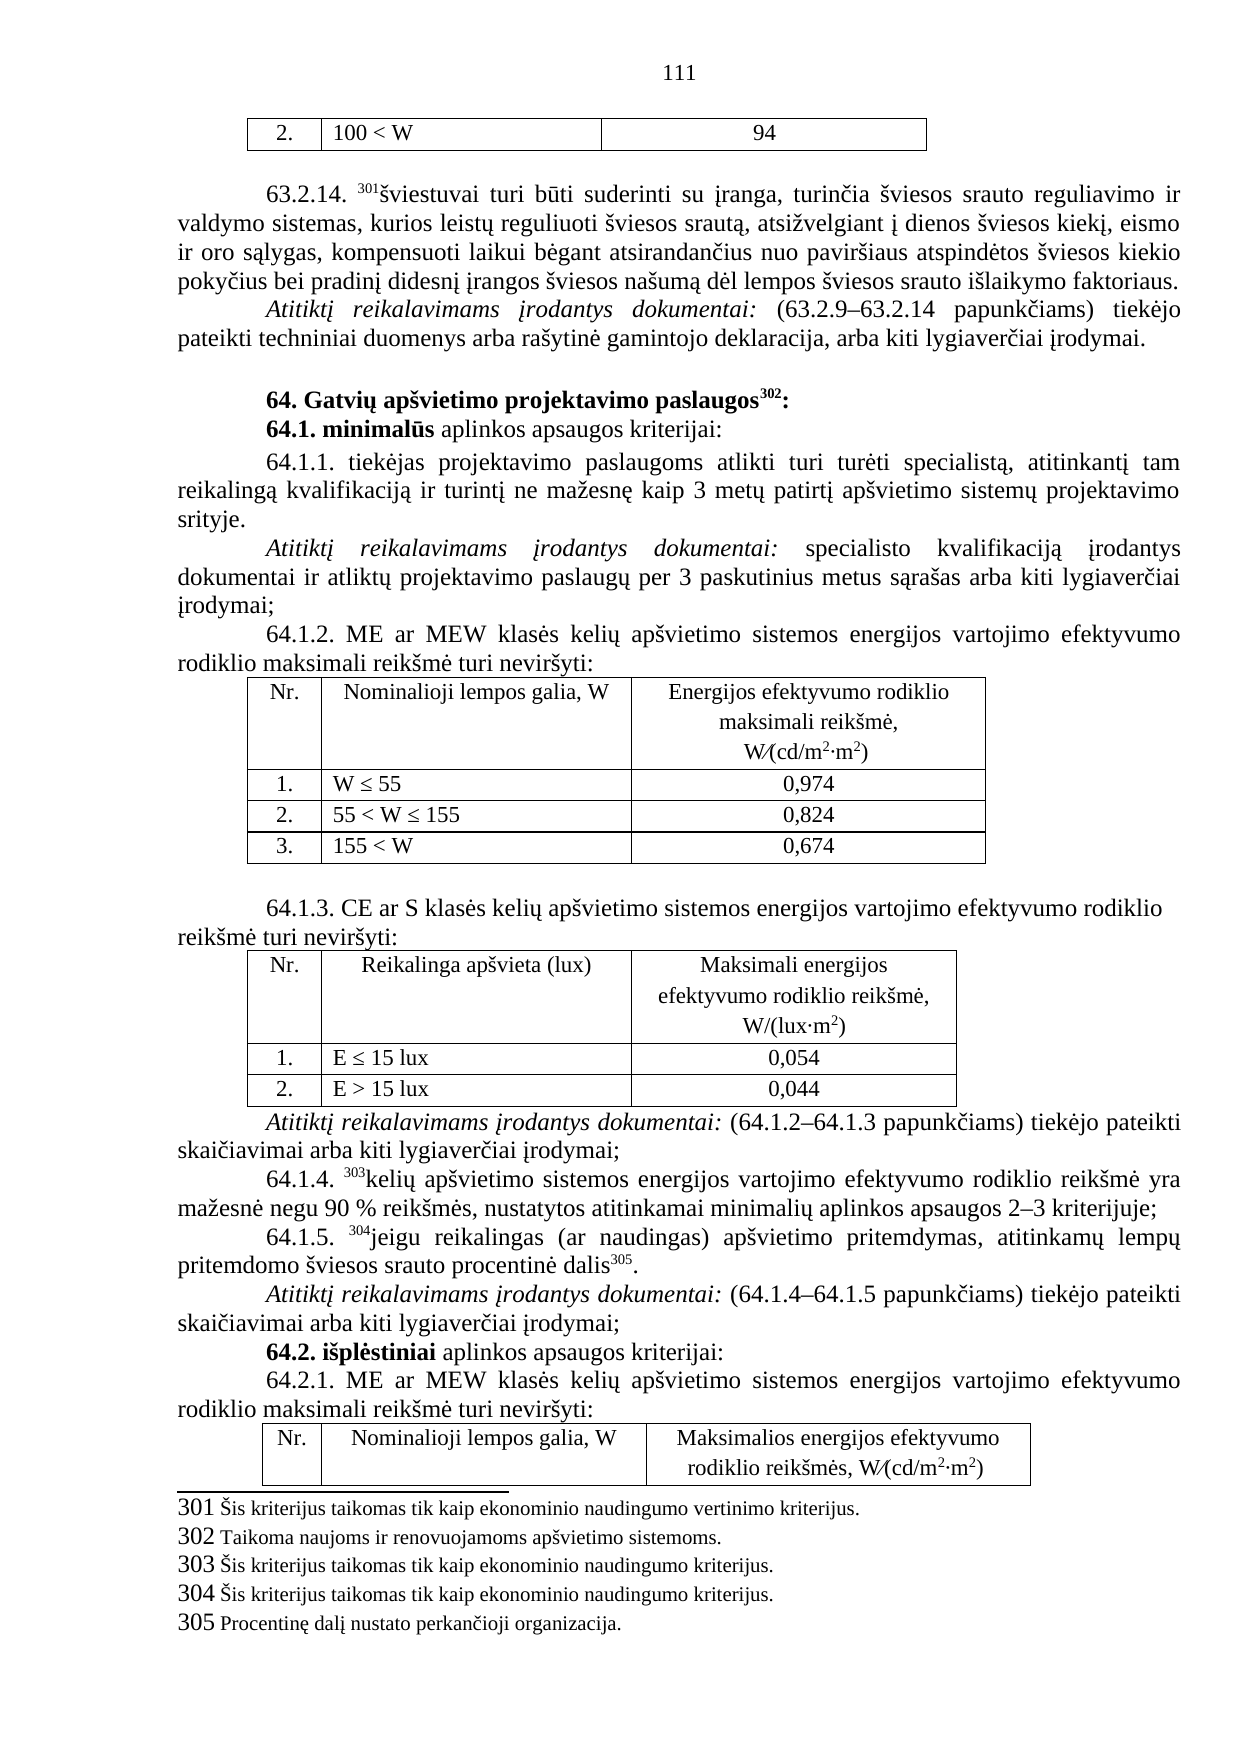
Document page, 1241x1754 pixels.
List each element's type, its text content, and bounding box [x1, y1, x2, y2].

text 64.1. minimalūs aplinkos apsaugos kriterijai: [177, 414, 1181, 443]
table_cell 155 < W [322, 833, 631, 863]
text 64.1.4. kelių apšvietimo sistemos energijos vartojimo efektyvumo rodiklio reikšmė yra mažesnė negu 90 % reikšmės, nustatytos atitinkamai minimalių aplinkos apsaugos 2–3 kriterijuje; [177, 1164, 1181, 1222]
text Taikoma naujoms ir renovuojamoms apšvietimo sistemoms. [177, 1521, 1181, 1549]
text 64.2. išplėstiniai aplinkos apsaugos kriterijai: [177, 1337, 1181, 1366]
text 64.1.3. CE ar S klasės kelių apšvietimo sistemos energijos vartojimo efektyvumo rodiklio reikšmė turi neviršyti: [177, 893, 1181, 950]
table_header Reikalinga apšvieta (lux) [322, 951, 631, 1042]
table_cell E ≤ 15 lux [322, 1044, 631, 1074]
text Atitiktį reikalavimams įrodantys dokumentai: specialisto kvalifikaciją įrodantys dokumentai ir atliktų projektavimo paslaugų per 3 paskutinius metus sąrašas arba kiti lygiaverčiai įrodymai; [177, 533, 1181, 619]
table_cell W ≤ 55 [322, 770, 631, 800]
table_cell 2. [248, 119, 321, 150]
table_cell 0,054 [632, 1044, 956, 1074]
text 64.1.5. jeigu reikalingas (ar naudingas) apšvietimo pritemdymas, atitinkamų lempų pritemdomo šviesos srauto procentinė dalis. [177, 1222, 1181, 1279]
text 63.2.14. šviestuvai turi būti suderinti su įranga, turinčia šviesos srauto reguliavimo ir valdymo sistemas, kurios leistų reguliuoti šviesos srautą, atsižvelgiant į dienos šviesos kiekį, eismo ir oro sąlygas, kompensuoti laikui bėgant atsirandančius nuo paviršiaus atspindėtos šviesos kiekio pokyčius bei pradinį didesnį įrangos šviesos našumą dėl lempos šviesos srauto išlaikymo faktoriaus. [177, 179, 1181, 294]
text 64. Gatvių apšvietimo projektavimo paslaugos: [177, 385, 1181, 414]
table_header Nominalioji lempos galia, W [322, 678, 631, 769]
table_cell 0,044 [632, 1075, 956, 1106]
text Atitiktį reikalavimams įrodantys dokumentai: (64.1.2–64.1.3 papunkčiams) tiekėjo pateikti skaičiavimai arba kiti lygiaverčiai įrodymai; [177, 1107, 1181, 1164]
text Atitiktį reikalavimams įrodantys dokumentai: (64.1.4–64.1.5 papunkčiams) tiekėjo pateikti skaičiavimai arba kiti lygiaverčiai įrodymai; [177, 1279, 1181, 1337]
table_header Nr. [248, 951, 321, 1042]
table_cell 3. [248, 833, 321, 863]
text 64.1.2. ME ar MEW klasės kelių apšvietimo sistemos energijos vartojimo efektyvumo rodiklio maksimali reikšmė turi neviršyti: [177, 619, 1181, 677]
table_header Maksimali energijos efektyvumo rodiklio reikšmė, W/(lux∙m2) [632, 951, 956, 1042]
table_header Nr. [248, 678, 321, 769]
text Atitiktį reikalavimams įrodantys dokumentai: (63.2.9–63.2.14 papunkčiams) tiekėjo pateikti techniniai duomenys arba rašytinė gamintojo deklaracija, arba kiti lygiaverčiai įrodymai. [177, 294, 1181, 352]
table_cell 0,824 [632, 801, 985, 831]
table_cell 94 [602, 119, 926, 150]
text Šis kriterijus taikomas tik kaip ekonominio naudingumo kriterijus. [177, 1578, 1181, 1607]
table_header Energijos efektyvumo rodiklio maksimali reikšmė, W∕(cd/m2∙m2) [632, 678, 985, 769]
table_cell 0,974 [632, 770, 985, 800]
table_cell 1. [248, 1044, 321, 1074]
table_cell 100 < W [322, 119, 601, 150]
table_cell 1. [248, 770, 321, 800]
text 64.2.1. ME ar MEW klasės kelių apšvietimo sistemos energijos vartojimo efektyvumo rodiklio maksimali reikšmė turi neviršyti: [177, 1366, 1181, 1423]
table_cell E > 15 lux [322, 1075, 631, 1106]
text Procentinę dalį nustato perkančioji organizacija. [177, 1607, 1181, 1636]
table_header Maksimalios energijos efektyvumo rodiklio reikšmės, W∕(cd/m2∙m2) [647, 1424, 1030, 1485]
text 64.1.1. tiekėjas projektavimo paslaugoms atlikti turi turėti specialistą, atitinkantį tam reikalingą kvalifikaciją ir turintį ne mažesnę kaip 3 metų patirtį apšvietimo sistemų projektavimo srityje. [177, 447, 1181, 533]
text Šis kriterijus taikomas tik kaip ekonominio naudingumo kriterijus. [177, 1549, 1181, 1578]
table_cell 2. [248, 1075, 321, 1106]
text Šis kriterijus taikomas tik kaip ekonominio naudingumo vertinimo kriterijus. [177, 1492, 1181, 1521]
table_cell 2. [248, 801, 321, 831]
table_cell 0,674 [632, 833, 985, 863]
table_header Nominalioji lempos galia, W [322, 1424, 646, 1485]
table_header Nr. [263, 1424, 321, 1485]
table_cell 55 < W ≤ 155 [322, 801, 631, 831]
